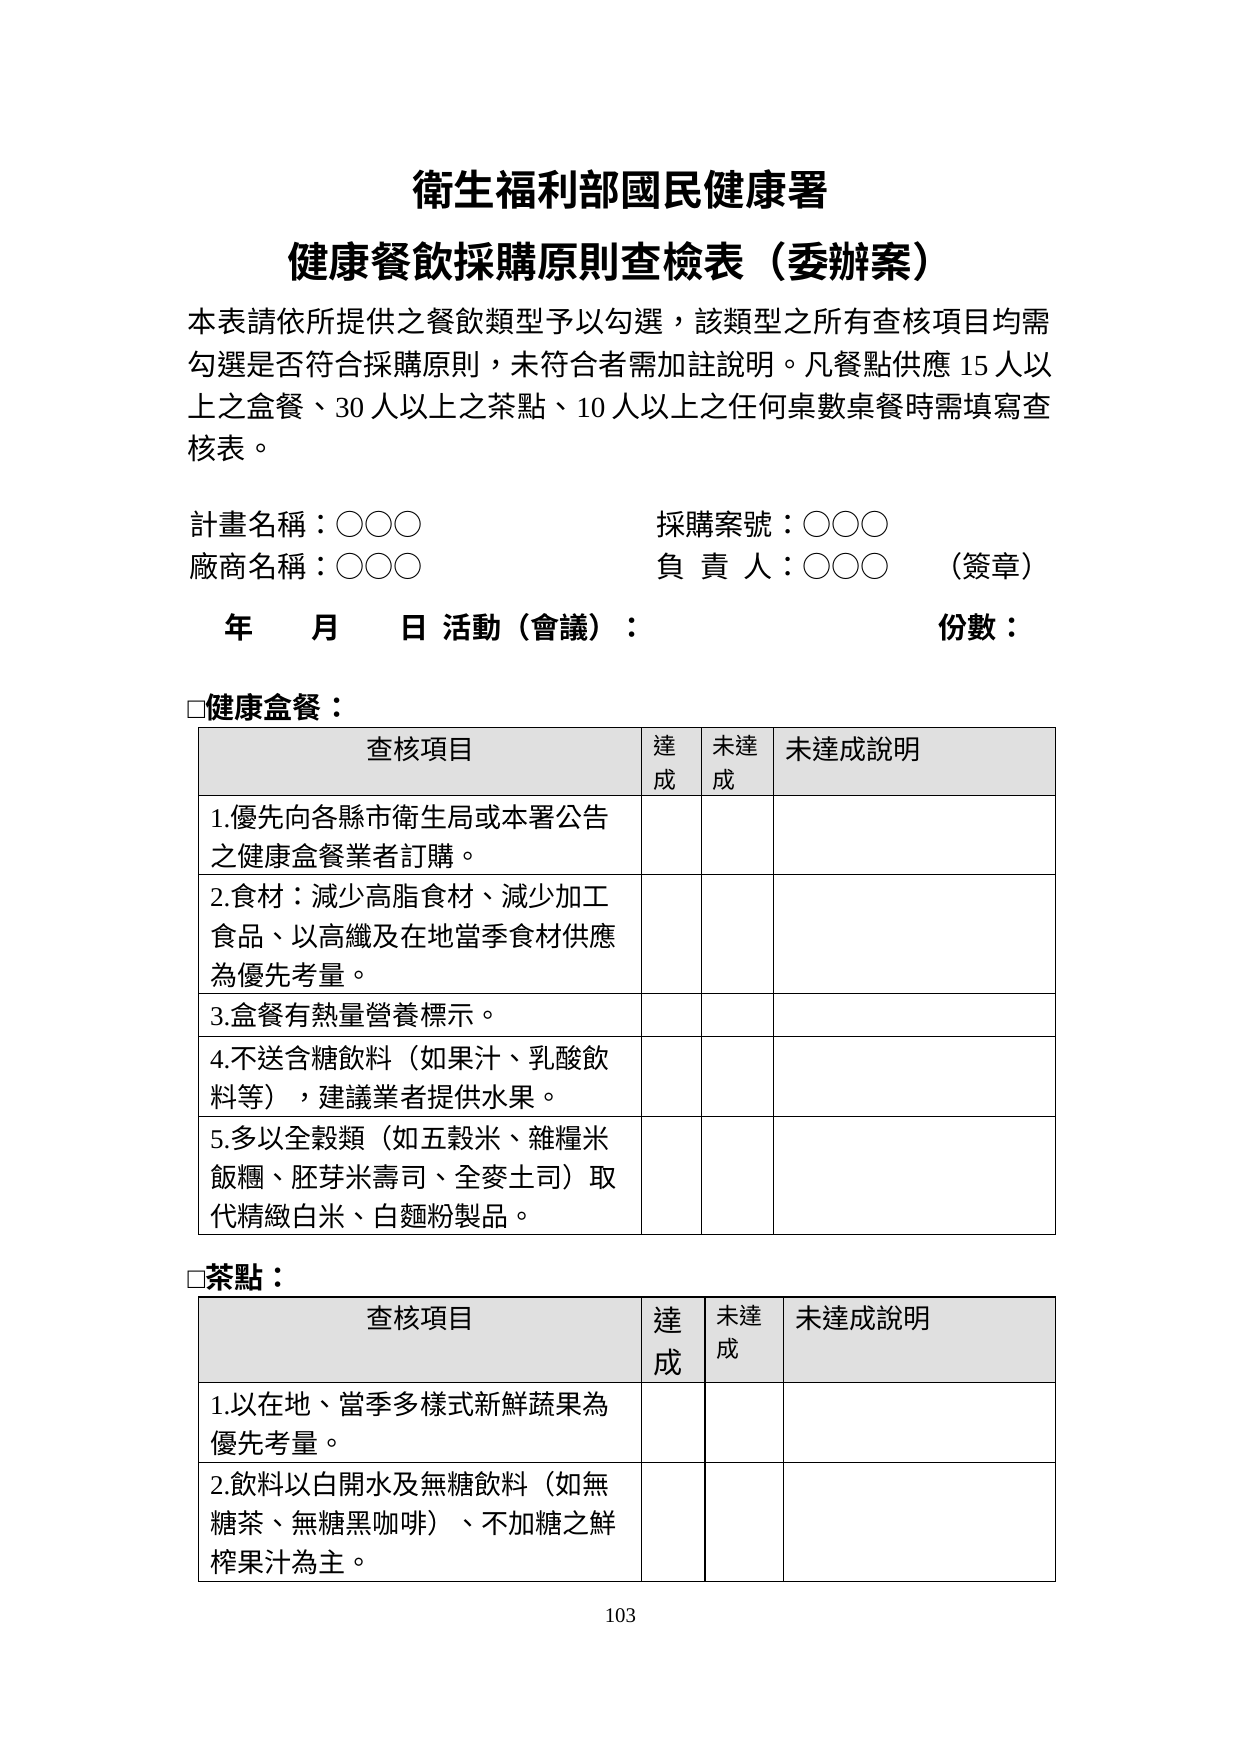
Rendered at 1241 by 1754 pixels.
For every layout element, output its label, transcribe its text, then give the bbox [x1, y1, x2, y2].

table_cell [642, 994, 701, 1036]
text 廠商名稱：○○○ 負 責 人：○○○ （簽章） [189, 544, 1053, 586]
table_cell [706, 1463, 783, 1581]
table_cell [642, 1037, 701, 1116]
table_cell [706, 1383, 783, 1462]
table_header 未達成 [702, 728, 773, 795]
table_header 達成 [642, 1298, 704, 1382]
table_cell [702, 875, 773, 993]
table_cell [702, 1117, 773, 1234]
table_cell 優先向各縣市衛生局或本署公告之健康盒餐業者訂購。 [199, 796, 641, 874]
table_header 未達成說明 [784, 1298, 1055, 1382]
text 衛生福利部國民健康署 [187, 157, 1053, 218]
table_cell [774, 1037, 1055, 1116]
table_header 查核項目 [199, 1298, 641, 1382]
table_cell 食材：減少高脂食材、減少加工食品、以高纖及在地當季食材供應為優先考量。 [199, 875, 641, 993]
table_cell [784, 1383, 1055, 1462]
table_cell [702, 1037, 773, 1116]
table_cell [774, 875, 1055, 993]
table_cell [774, 796, 1055, 874]
table_cell [642, 1463, 704, 1581]
table_header 未達成說明 [774, 728, 1055, 795]
table_cell [642, 875, 701, 993]
table_cell 不送含糖飲料（如果汁、乳酸飲料等），建議業者提供水果。 [199, 1037, 641, 1116]
table_cell [702, 796, 773, 874]
text □茶點： [187, 1254, 1053, 1296]
table_cell [642, 796, 701, 874]
table_cell [784, 1463, 1055, 1581]
text 健康餐飲採購原則查檢表（委辦案） [187, 218, 1053, 280]
table_cell [642, 1117, 701, 1234]
text □健康盒餐： [187, 685, 1053, 727]
table_header 未達成 [706, 1298, 783, 1382]
table_cell 盒餐有熱量營養標示。 [199, 994, 641, 1036]
text 年 月 日 活動（會議）： 份數： [187, 605, 1053, 647]
text 本表請依所提供之餐飲類型予以勾選，該類型之所有查核項目均需勾選是否符合採購原則，未符合者需加註說明。凡餐點供應15人以上之盒餐、30人以上之茶點、10人以上之任何桌數桌餐時需填寫查核表。 [187, 299, 1053, 468]
table_header 達成 [642, 728, 701, 795]
text 計畫名稱：○○○ 採購案號：○○○ [189, 502, 1053, 544]
table_cell 飲料以白開水及無糖飲料（如無糖茶、無糖黑咖啡）、不加糖之鮮榨果汁為主。 [199, 1463, 641, 1581]
table_cell [702, 994, 773, 1036]
table_header 查核項目 [199, 728, 641, 795]
table_cell [642, 1383, 704, 1462]
table_cell 以在地、當季多樣式新鮮蔬果為優先考量。 [199, 1383, 641, 1462]
table_cell [774, 1117, 1055, 1234]
table_cell [774, 994, 1055, 1036]
table_cell 多以全穀類（如五穀米、雜糧米飯糰、胚芽米壽司、全麥土司）取代精緻白米、白麵粉製品。 [199, 1117, 641, 1234]
